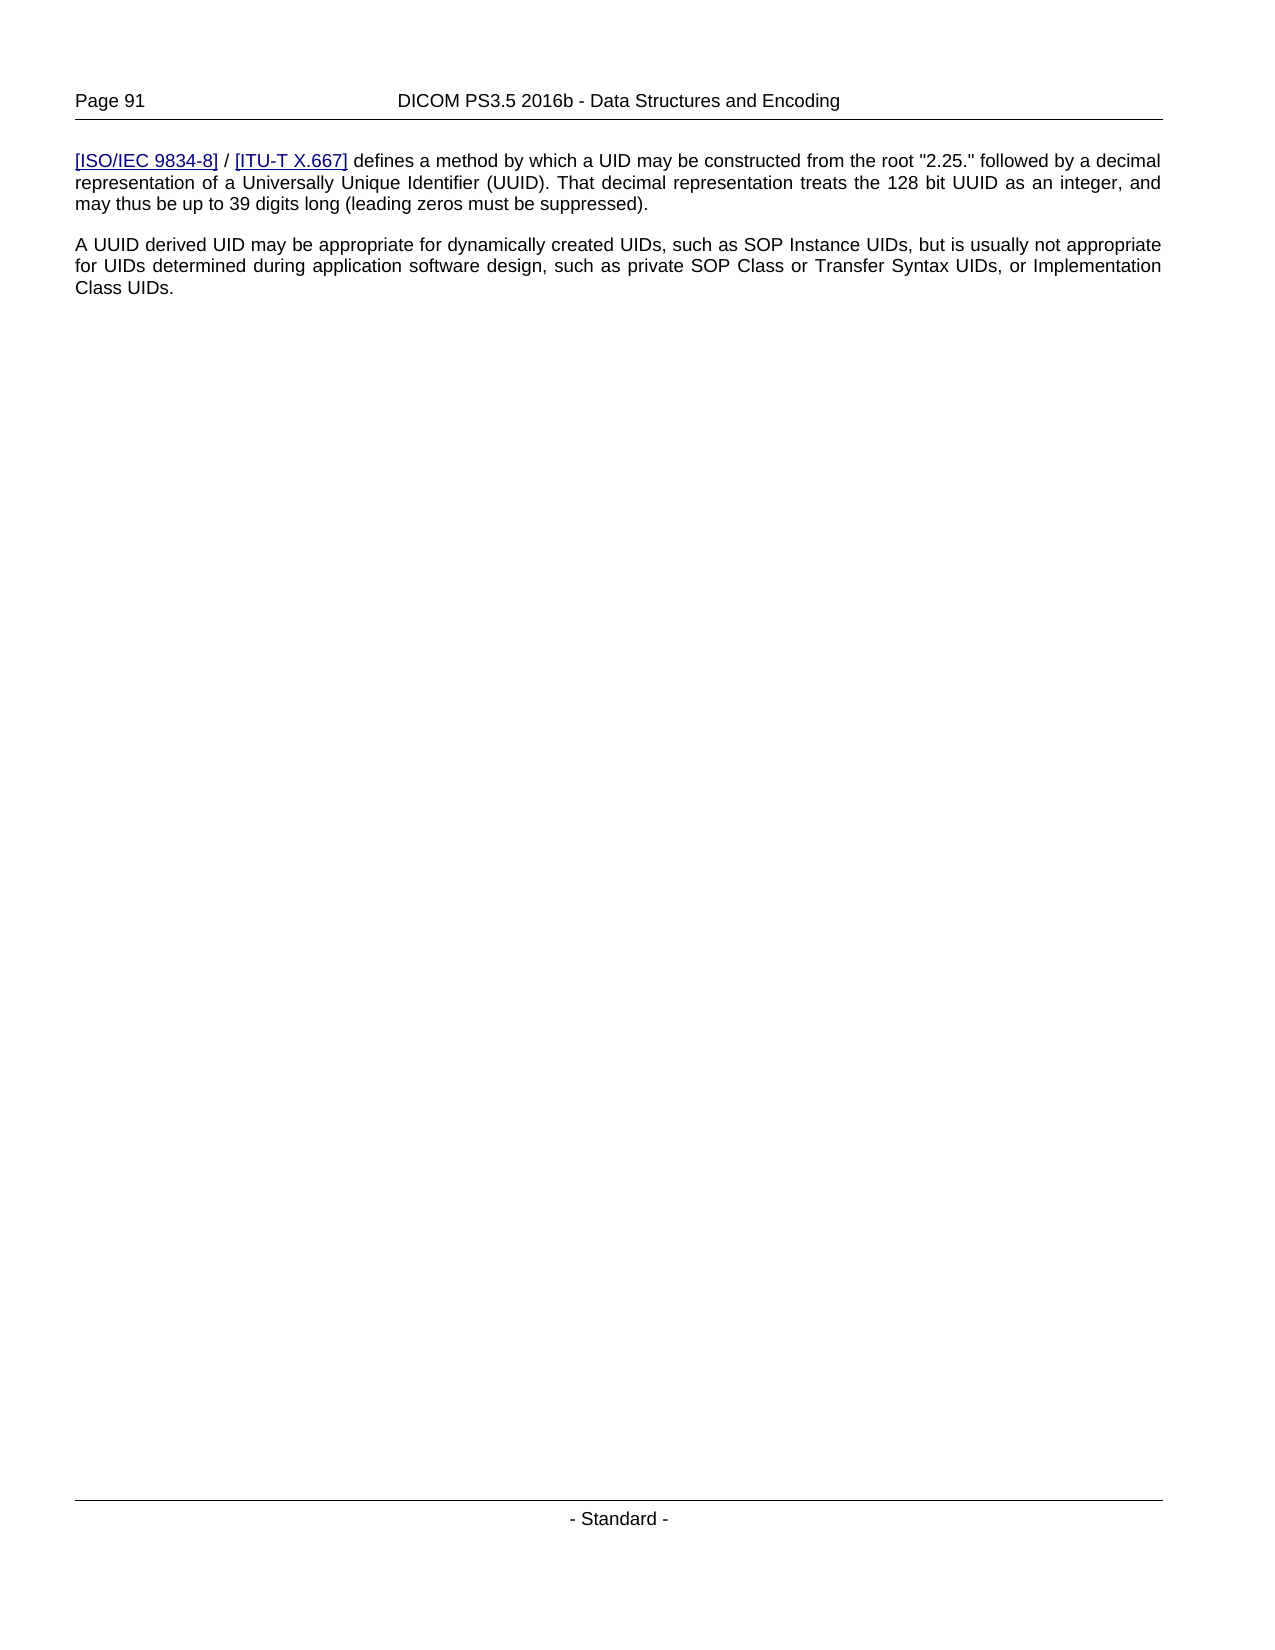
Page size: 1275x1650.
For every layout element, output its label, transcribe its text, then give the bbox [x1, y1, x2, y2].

text A UUID derived UID may be appropriate for dynamically created UIDs, such as SOP Instance UIDs, but is usually not appropriate for UIDs determined during application software design, such as private SOP Class or Transfer Syntax UIDs, or Implementation Class UIDs. [75, 233, 1162, 298]
text [ISO/IEC 9834-8] / [ITU-T X.667] defines a method by which a UID may be constructed from the root "2.25." followed by a decimal representation of a Universally Unique Identifier (UUID). That decimal representation treats the 128 bit UUID as an integer, and may thus be up to 39 digits long (leading zeros must be suppressed). [75, 150, 1162, 215]
